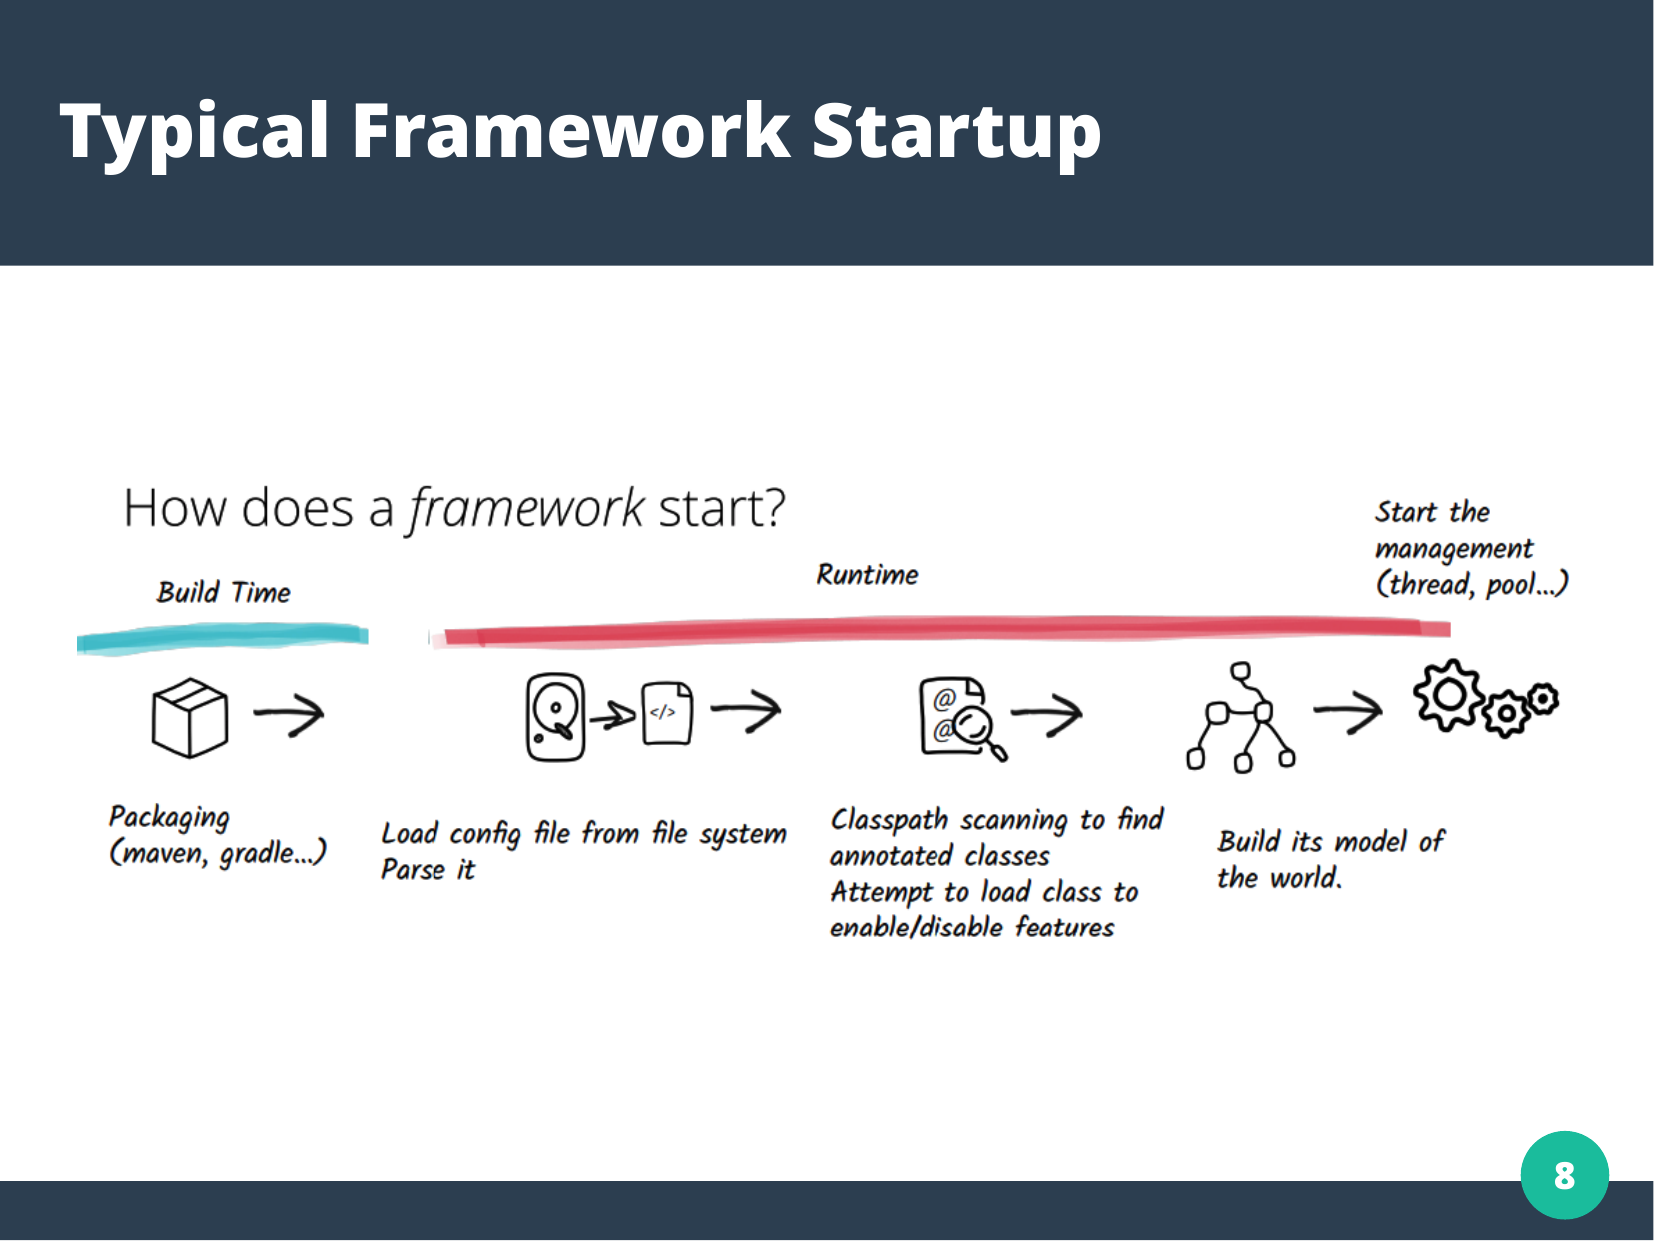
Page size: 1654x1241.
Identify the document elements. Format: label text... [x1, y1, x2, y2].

picture [77, 475, 1576, 955]
title Typical Framework Startup [59, 49, 1595, 207]
